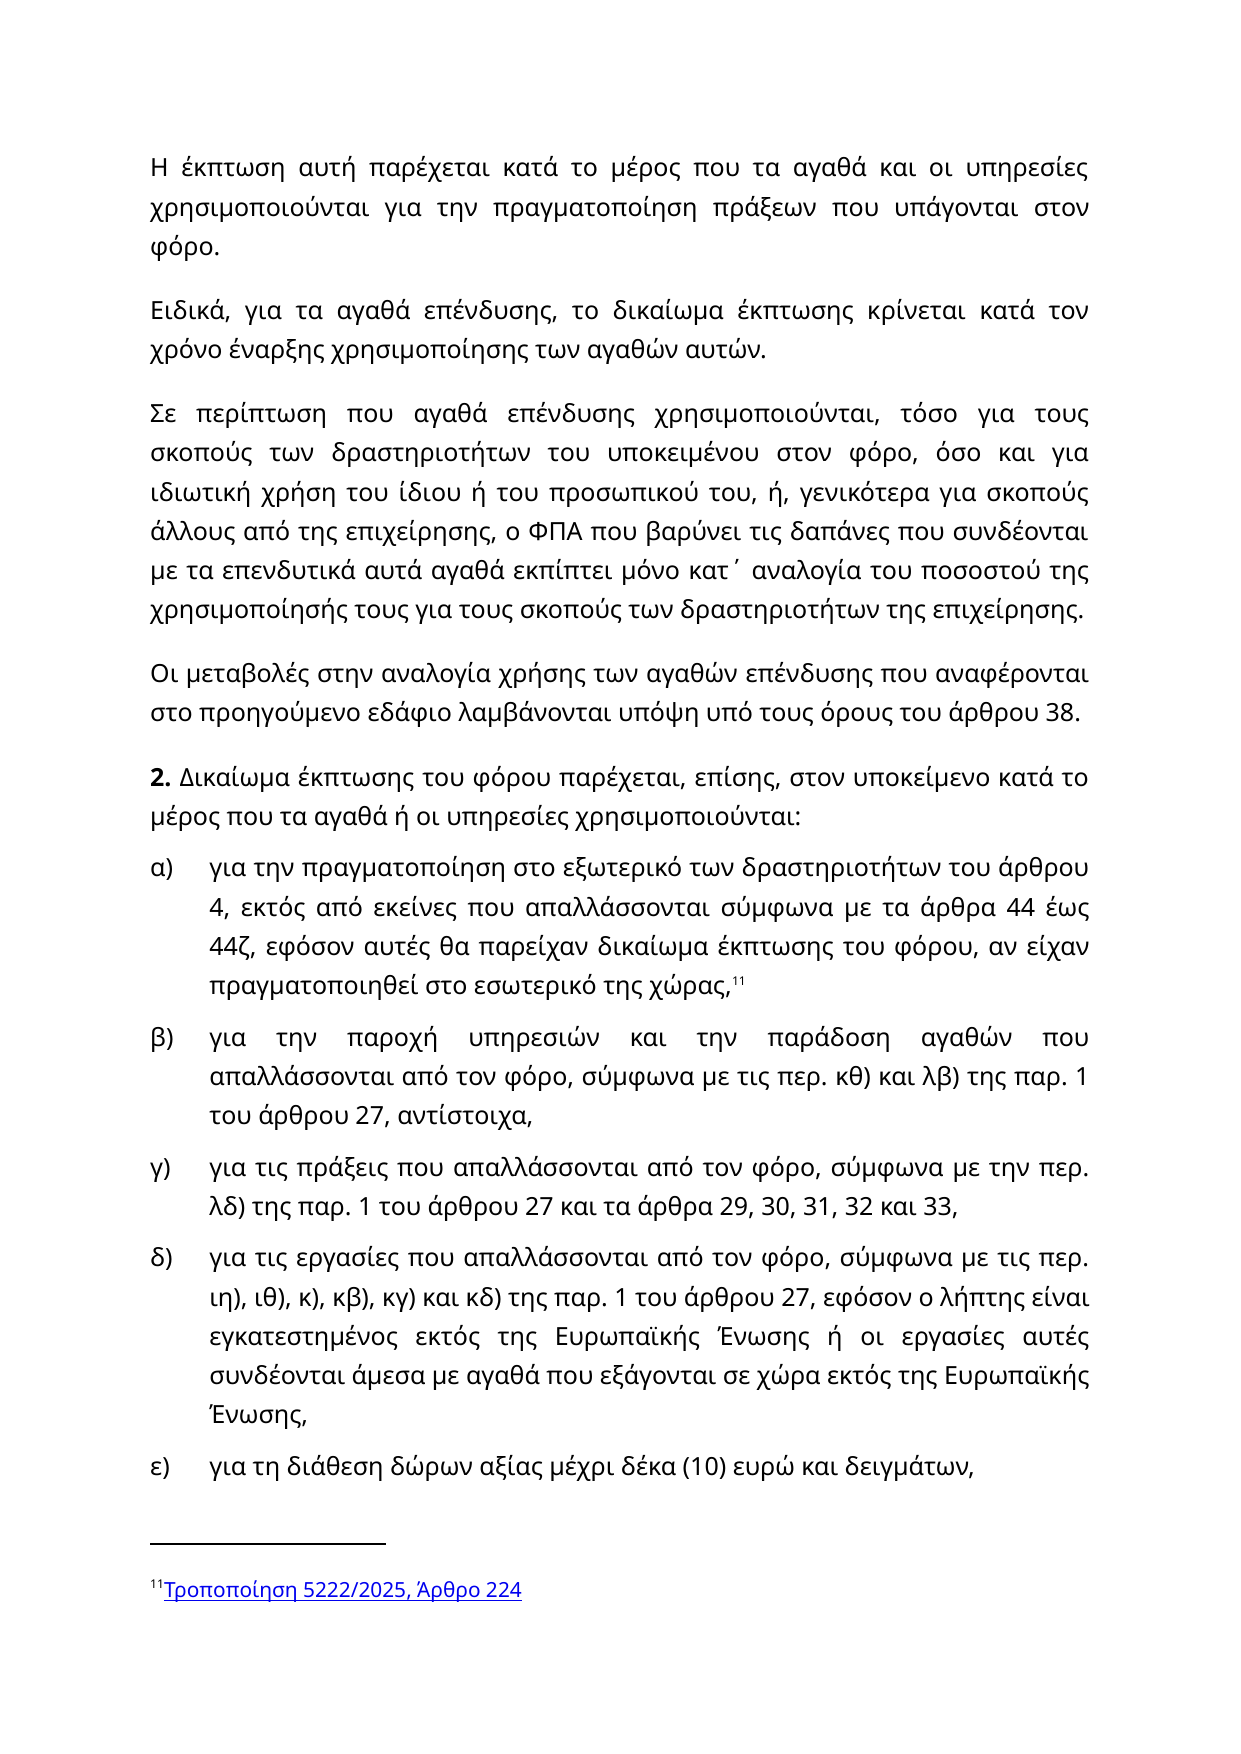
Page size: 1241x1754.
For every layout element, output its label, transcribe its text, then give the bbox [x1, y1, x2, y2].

text Ειδικά, για τα αγαθά επένδυσης, το δικαίωμα έκπτωσης κρίνεται κατά τον χρόνο έναρξης χρησιμοποίησης των αγαθών αυτών. [150, 292, 1090, 366]
text Τροποποίηση 5222/2025, Άρθρο 224 [150, 1576, 1090, 1604]
text Η έκπτωση αυτή παρέχεται κατά το μέρος που τα αγαθά και οι υπηρεσίες χρησιμοποιούνται για την πραγματοποίηση πράξεων που υπάγονται στον φόρο. [150, 150, 1090, 262]
list α) για την πραγματοποίηση στο εξωτερικό των δραστηριοτήτων του άρθρου 4, εκτός από εκείνες που απαλλάσσονται σύμφωνα με τα άρθρα 44 έως 44ζ, εφόσον αυτές θα παρείχαν δικαίωμα έκπτωσης του φόρου, αν είχαν πραγματοποιηθεί στο εσωτερικό της χώρας, [150, 850, 1090, 1002]
list β) για την παροχή υπηρεσιών και την παράδοση αγαθών που απαλλάσσονται από τον φόρο, σύμφωνα με τις περ. κθ) και λβ) της παρ. 1 του άρθρου 27, αντίστοιχα, [150, 1019, 1090, 1132]
text 2. Δικαίωμα έκπτωσης του φόρου παρέχεται, επίσης, στον υποκείμενο κατά το μέρος που τα αγαθά ή οι υπηρεσίες χρησιμοποιούνται: [150, 759, 1090, 832]
list δ) για τις εργασίες που απαλλάσσονται από τον φόρο, σύμφωνα με τις περ. ιη), ιθ), κ), κβ), κγ) και κδ) της παρ. 1 του άρθρου 27, εφόσον ο λήπτης είναι εγκατεστημένος εκτός της Ευρωπαϊκής Ένωσης ή οι εργασίες αυτές συνδέονται άμεσα με αγαθά που εξάγονται σε χώρα εκτός της Ευρωπαϊκής Ένωσης, [150, 1240, 1090, 1431]
text Σε περίπτωση που αγαθά επένδυσης χρησιμοποιούνται, τόσο για τους σκοπούς των δραστηριοτήτων του υποκειμένου στον φόρο, όσο και για ιδιωτική χρήση του ίδιου ή του προσωπικού του, ή, γενικότερα για σκοπούς άλλους από της επιχείρησης, ο ΦΠΑ που βαρύνει τις δαπάνες που συνδέονται με τα επενδυτικά αυτά αγαθά εκπίπτει μόνο κατ΄ αναλογία του ποσοστού της χρησιμοποίησής τους για τους σκοπούς των δραστηριοτήτων της επιχείρησης. [150, 396, 1090, 626]
list ε) για τη διάθεση δώρων αξίας μέχρι δέκα (10) ευρώ και δειγμάτων, [150, 1448, 1090, 1482]
list γ) για τις πράξεις που απαλλάσσονται από τον φόρο, σύμφωνα με την περ. λδ) της παρ. 1 του άρθρου 27 και τα άρθρα 29, 30, 31, 32 και 33, [150, 1149, 1090, 1222]
text Οι μεταβολές στην αναλογία χρήσης των αγαθών επένδυσης που αναφέρονται στο προηγούμενο εδάφιο λαμβάνονται υπόψη υπό τους όρους του άρθρου 38. [150, 656, 1090, 729]
